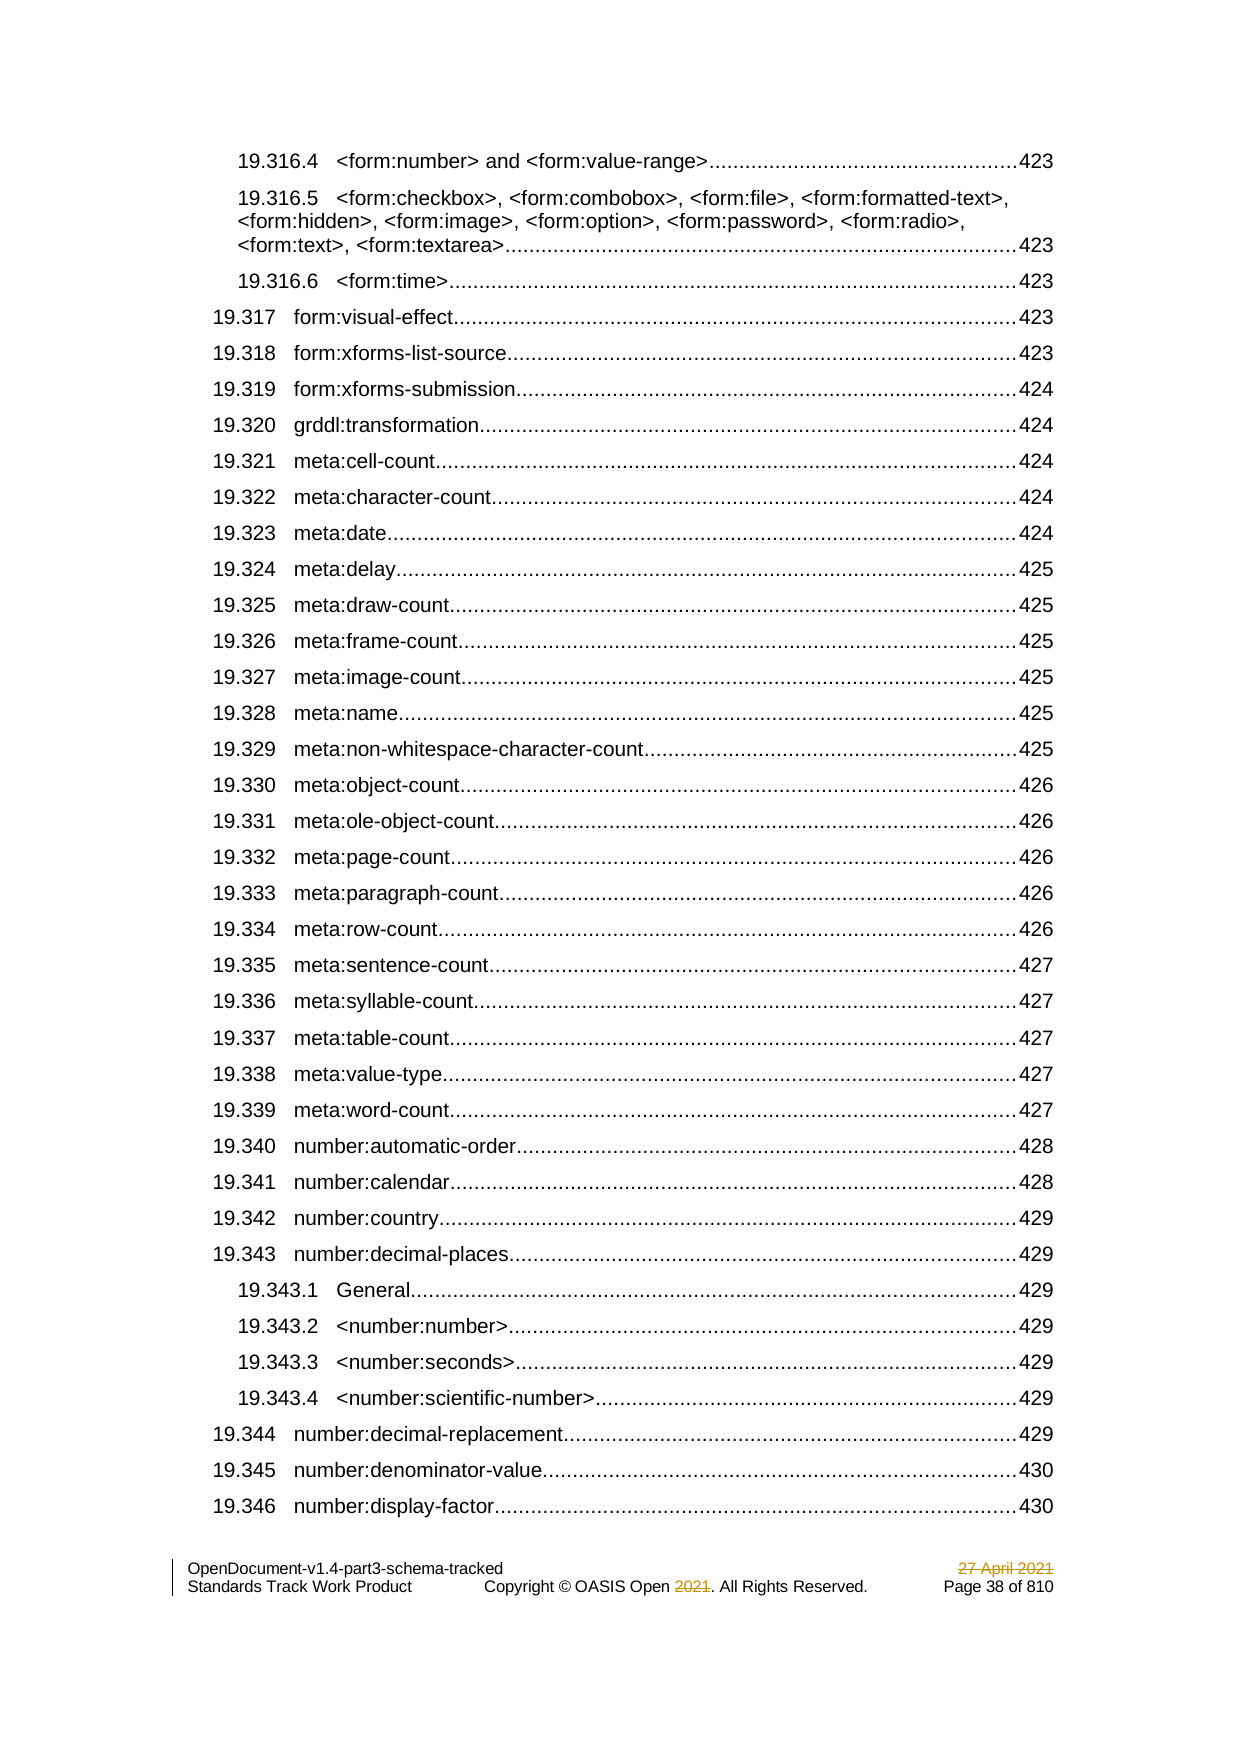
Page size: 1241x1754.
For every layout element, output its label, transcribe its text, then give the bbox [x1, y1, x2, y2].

text 19.321 meta:cell-count 424 [212, 449, 1053, 473]
text 19.332 meta:page-count 426 [212, 846, 1053, 869]
text 19.338 meta:value-type 427 [212, 1062, 1053, 1086]
text 19.343 number:decimal-places 429 [212, 1242, 1053, 1266]
text 19.343.1 General 429 [237, 1278, 1053, 1302]
text 19.326 meta:frame-count 425 [212, 629, 1053, 653]
text 19.334 meta:row-count 426 [212, 918, 1053, 941]
text 19.323 meta:date 424 [212, 521, 1053, 545]
text 19.316.4 <form:number> and <form:value-range> 423 [237, 150, 1053, 173]
text 19.333 meta:paragraph-count 426 [212, 882, 1053, 905]
text 19.316.5 <form:checkbox>, <form:combobox>, <form:file>, <form:formatted-text>, <form:hidden>, <form:image>, <form:option>, <form:password>, <form:radio>, <form:text>, <form:textarea> 423 [237, 186, 1053, 257]
text 19.346 number:display-factor 430 [212, 1494, 1053, 1518]
text 19.325 meta:draw-count 425 [212, 593, 1053, 617]
text 19.343.3 <number:seconds> 429 [237, 1350, 1053, 1374]
text 19.345 number:denominator-value 430 [212, 1458, 1053, 1482]
text 19.343.4 <number:scientific-number> 429 [237, 1386, 1053, 1410]
text 19.336 meta:syllable-count 427 [212, 990, 1053, 1013]
text 19.344 number:decimal-replacement 429 [212, 1422, 1053, 1446]
text 19.330 meta:object-count 426 [212, 774, 1053, 797]
text 19.331 meta:ole-object-count 426 [212, 810, 1053, 833]
text 19.318 form:xforms-list-source 423 [212, 341, 1053, 365]
text 19.340 number:automatic-order 428 [212, 1134, 1053, 1158]
text 19.317 form:visual-effect 423 [212, 305, 1053, 329]
text 19.316.6 <form:time> 423 [237, 269, 1053, 293]
text 19.337 meta:table-count 427 [212, 1026, 1053, 1049]
text 19.327 meta:image-count 425 [212, 666, 1053, 689]
text 19.339 meta:word-count 427 [212, 1098, 1053, 1122]
text 19.328 meta:name 425 [212, 702, 1053, 725]
text 19.322 meta:character-count 424 [212, 485, 1053, 509]
text 19.335 meta:sentence-count 427 [212, 954, 1053, 977]
text 19.342 number:country 429 [212, 1206, 1053, 1230]
text 19.319 form:xforms-submission 424 [212, 377, 1053, 401]
text 19.324 meta:delay 425 [212, 557, 1053, 581]
text 19.320 grddl:transformation 424 [212, 413, 1053, 437]
text 19.341 number:calendar 428 [212, 1170, 1053, 1194]
text 19.329 meta:non-whitespace-character-count 425 [212, 738, 1053, 761]
text 19.343.2 <number:number> 429 [237, 1314, 1053, 1338]
